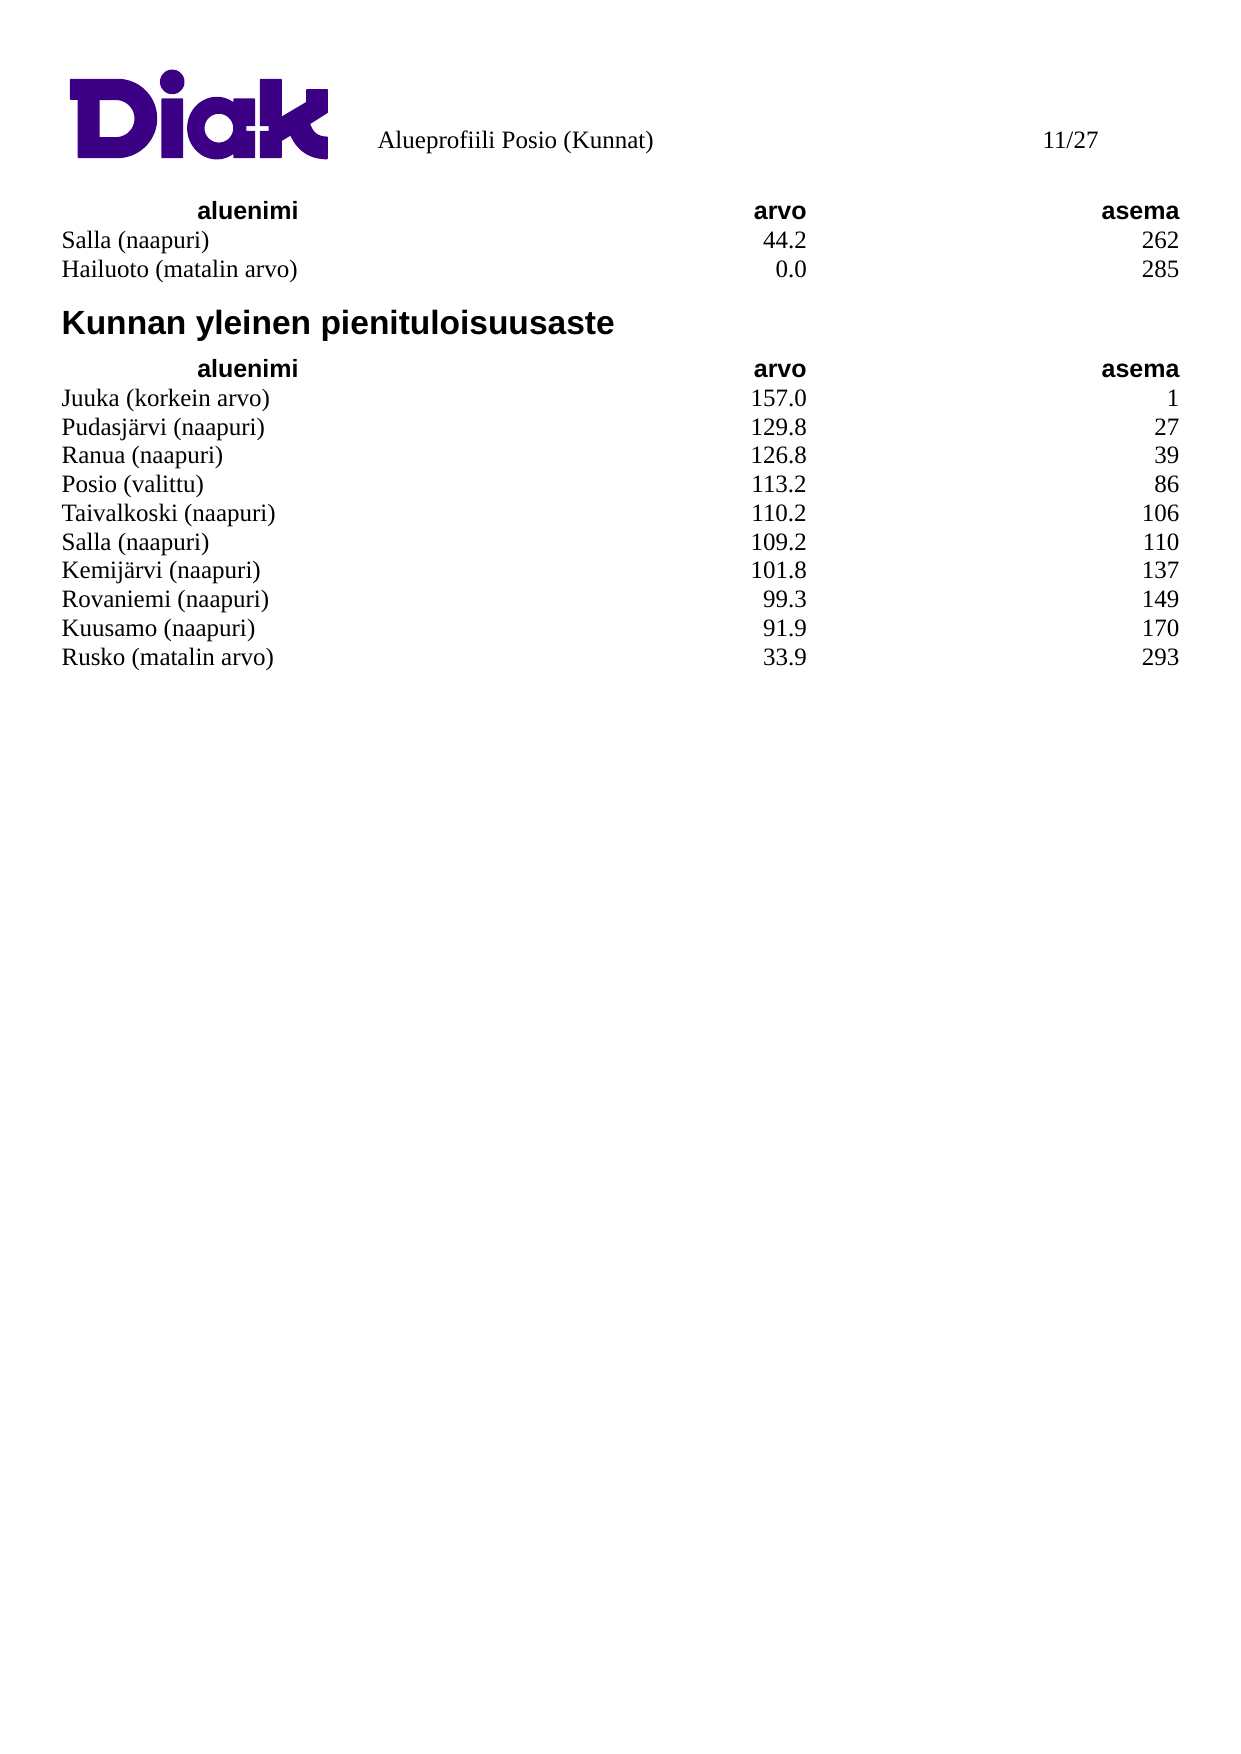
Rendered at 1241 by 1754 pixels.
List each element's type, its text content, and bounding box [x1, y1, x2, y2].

table_cell 126.8 [434, 441, 806, 469]
table_cell 110.2 [434, 498, 806, 527]
table_cell Kuusamo (naapuri) [61, 613, 434, 642]
subtitle Kunnan yleinen pienituloisuusaste [61, 303, 1179, 342]
table_header aluenimi [61, 196, 434, 225]
table_cell 39 [806, 441, 1179, 469]
table_cell 293 [806, 642, 1179, 671]
table_cell 33.9 [434, 642, 806, 671]
table_cell Ranua (naapuri) [61, 441, 434, 469]
table_cell Kemijärvi (naapuri) [61, 556, 434, 584]
table_cell 0.0 [434, 254, 806, 282]
table_header arvo [434, 354, 806, 383]
table_cell 44.2 [434, 225, 806, 254]
table_cell Rusko (matalin arvo) [61, 642, 434, 671]
table_cell 129.8 [434, 412, 806, 441]
table_header asema [806, 196, 1179, 225]
table_cell 27 [806, 412, 1179, 441]
table_cell 157.0 [434, 383, 806, 412]
table_cell 113.2 [434, 469, 806, 498]
table_cell Pudasjärvi (naapuri) [61, 412, 434, 441]
table_header asema [806, 354, 1179, 383]
table_cell Juuka (korkein arvo) [61, 383, 434, 412]
table_cell Hailuoto (matalin arvo) [61, 254, 434, 282]
table_cell 99.3 [434, 584, 806, 613]
table_cell 149 [806, 584, 1179, 613]
table_cell Taivalkoski (naapuri) [61, 498, 434, 527]
table_cell 1 [806, 383, 1179, 412]
table_cell Salla (naapuri) [61, 527, 434, 556]
table_cell 101.8 [434, 556, 806, 584]
table_cell 86 [806, 469, 1179, 498]
table_cell Rovaniemi (naapuri) [61, 584, 434, 613]
table_cell 106 [806, 498, 1179, 527]
table_cell 110 [806, 527, 1179, 556]
table_cell Salla (naapuri) [61, 225, 434, 254]
table_cell 262 [806, 225, 1179, 254]
table_cell 285 [806, 254, 1179, 282]
table_cell 170 [806, 613, 1179, 642]
table_cell 109.2 [434, 527, 806, 556]
table_header arvo [434, 196, 806, 225]
table_cell Posio (valittu) [61, 469, 434, 498]
table_header aluenimi [61, 354, 434, 383]
table_cell 91.9 [434, 613, 806, 642]
table_cell 137 [806, 556, 1179, 584]
